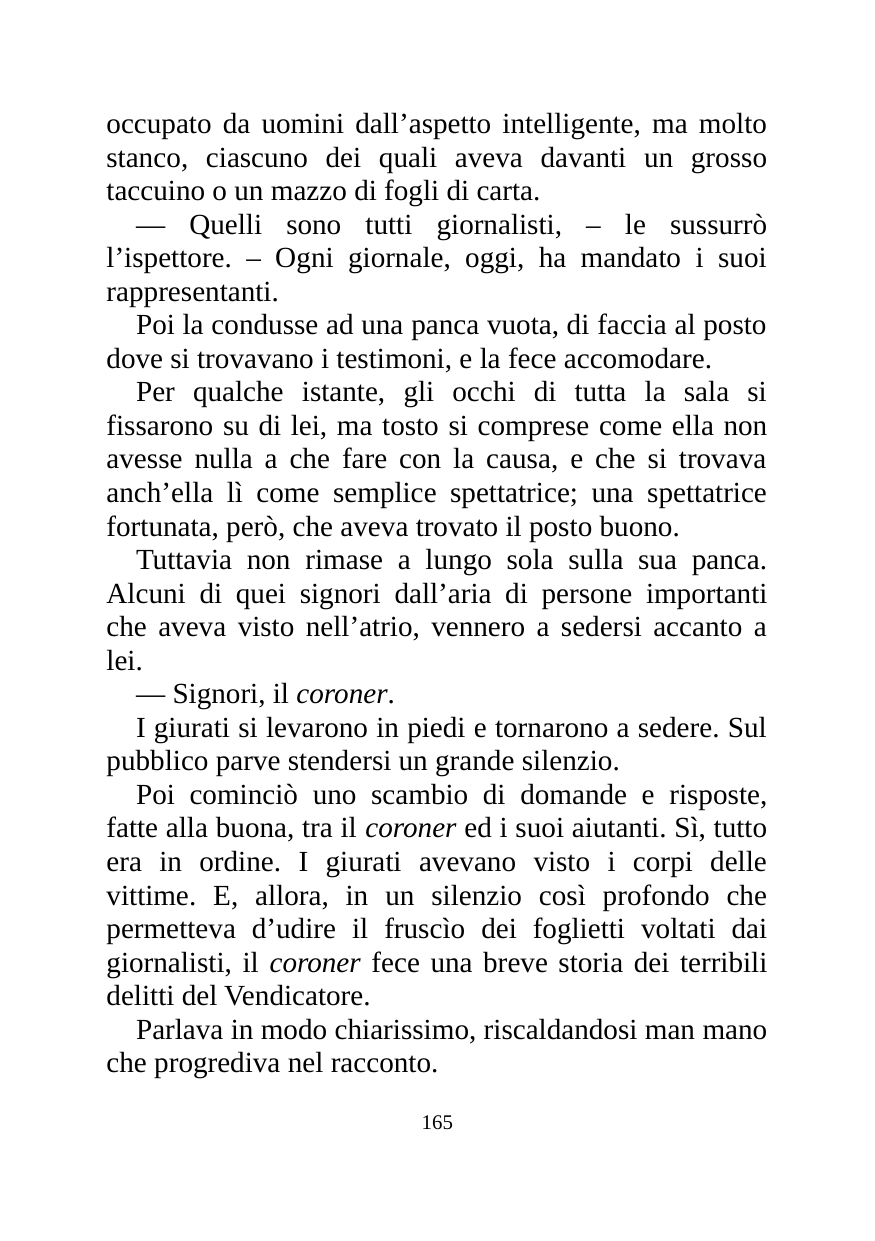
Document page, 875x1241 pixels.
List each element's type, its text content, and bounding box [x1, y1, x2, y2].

text occupato da uomini dall’aspetto intelligente, ma molto stanco, ciascuno dei quali aveva davanti un grosso taccuino o un mazzo di fogli di carta. [106, 106, 768, 207]
text Parlava in modo chiarissimo, riscaldandosi man mano che progrediva nel racconto. [106, 1012, 768, 1079]
text Per qualche istante, gli occhi di tutta la sala si fissarono su di lei, ma tosto si comprese come ella non avesse nulla a che fare con la causa, e che si trovava anch’ella lì come semplice spettatrice; una spettatrice fortunata, però, che aveva trovato il posto buono. [106, 374, 768, 542]
text Poi la condusse ad una panca vuota, di faccia al posto dove si trovavano i testimoni, e la fece accomodare. [106, 307, 768, 374]
text Poi cominciò uno scambio di domande e risposte, fatte alla buona, tra il coroner ed i suoi aiutanti. Sì, tutto era in ordine. I giurati avevano visto i corpi delle vittime. E, allora, in un silenzio così profondo che permetteva d’udire il fruscìo dei foglietti voltati dai giornalisti, il coroner fece una breve storia dei terribili delitti del Vendicatore. [106, 777, 768, 1012]
text — Quelli sono tutti giornalisti, – le sussurrò l’ispettore. – Ogni giornale, oggi, ha mandato i suoi rappresentanti. [106, 207, 768, 307]
text Tuttavia non rimase a lungo sola sulla sua panca. Alcuni di quei signori dall’aria di persone importanti che aveva visto nell’atrio, vennero a sedersi accanto a lei. [106, 542, 768, 676]
text — Signori, il coroner. [106, 676, 768, 710]
text I giurati si levarono in piedi e tornarono a sedere. Sul pubblico parve stendersi un grande silenzio. [106, 710, 768, 777]
